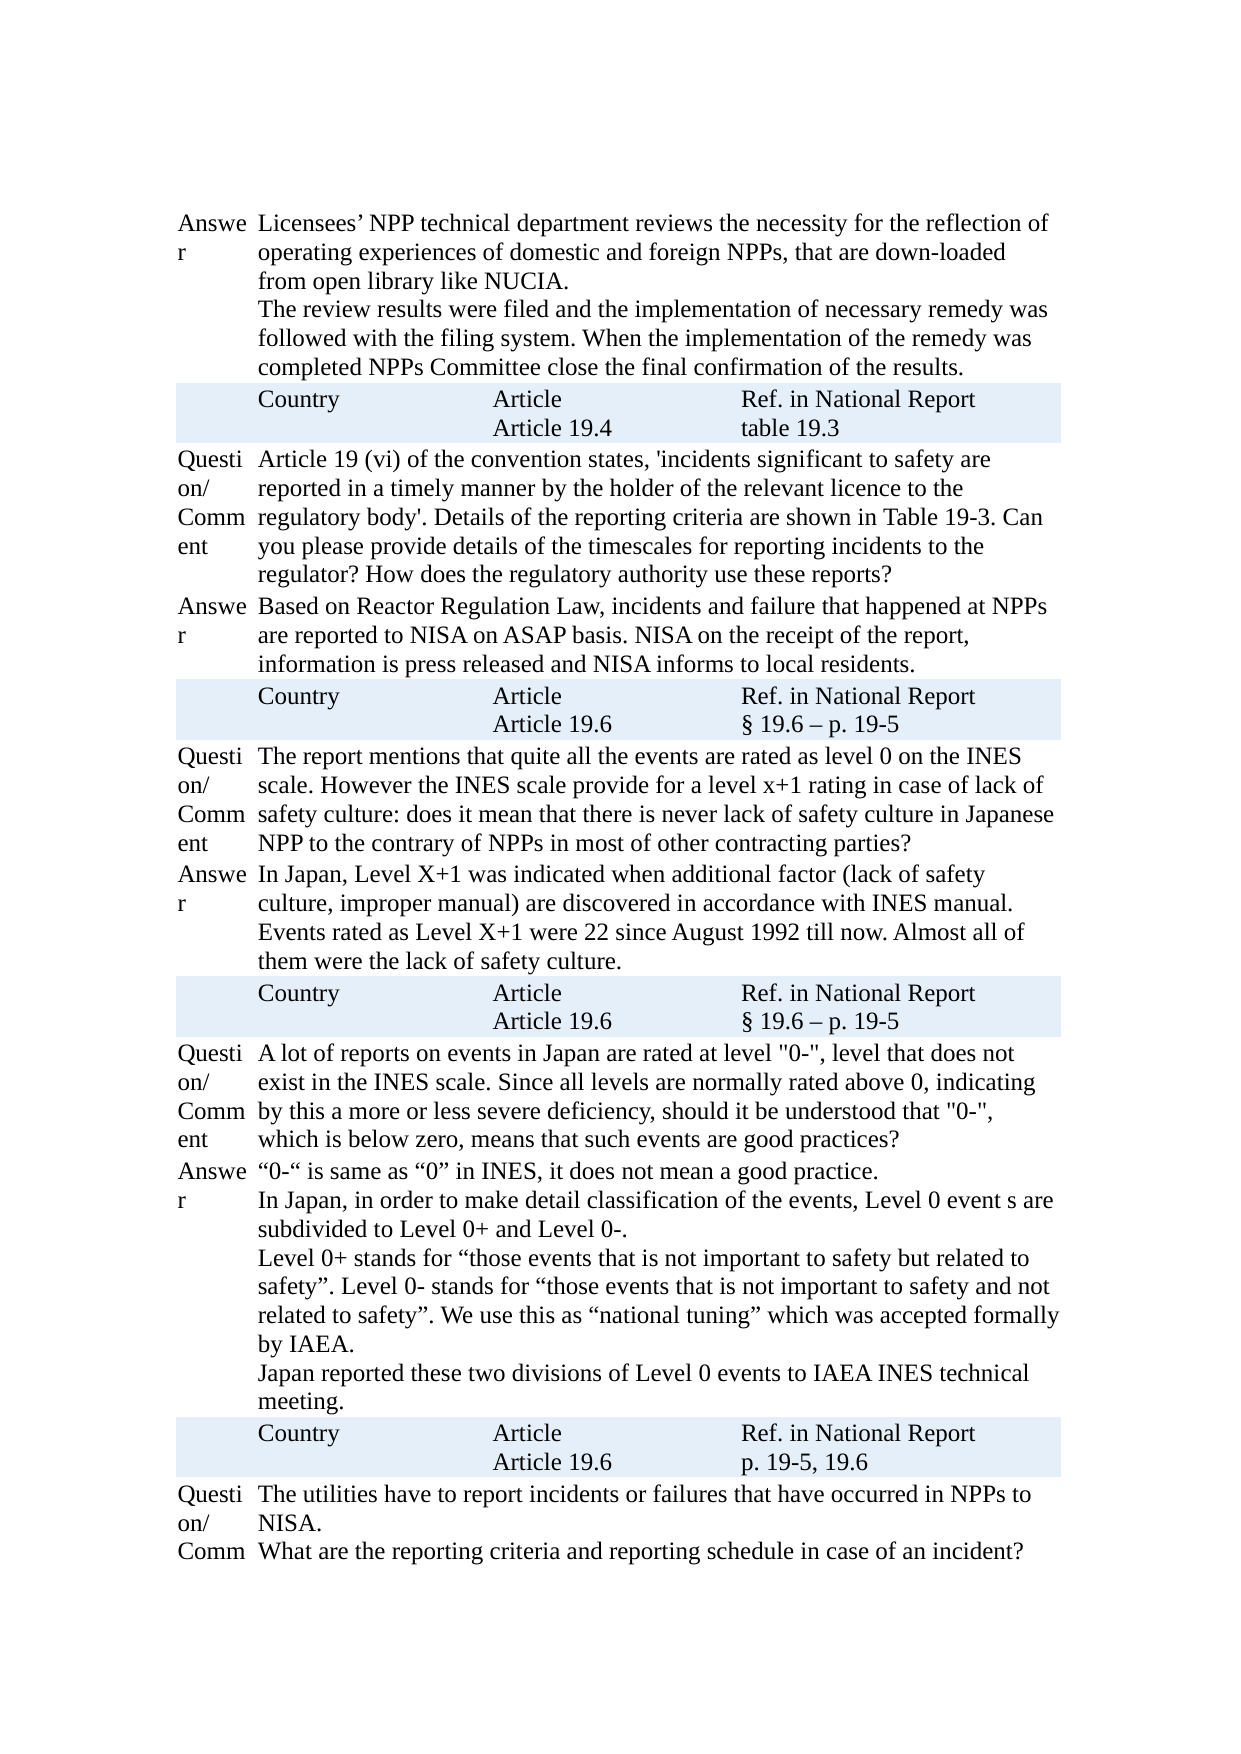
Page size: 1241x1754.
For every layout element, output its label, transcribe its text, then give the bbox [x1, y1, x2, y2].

table_cell Ref. in National Report p. 19-5, 19.6 [739, 1417, 1061, 1477]
table_cell The utilities have to report incidents or failures that have occurred in NPPs to NISA. What are the reporting criteria and reporting schedule in case of an incident? [256, 1478, 1061, 1567]
table_cell Ref. in National Report § 19.6 – p. 19-5 [739, 679, 1061, 740]
table_cell A lot of reports on events in Japan are rated at level "0-", level that does not exist in the INES scale. Since all levels are normally rated above 0, indicating by this a more or less severe deficiency, should it be understood that "0-", which is below zero, means that such events are good practices? [256, 1037, 1061, 1155]
table_cell Answer [176, 858, 256, 976]
table_cell Country [256, 679, 491, 740]
table_cell Answer [176, 1155, 256, 1417]
table_cell Question/ Comment [176, 740, 256, 858]
table_cell Question/ Comment [176, 1037, 256, 1155]
table_cell Country [256, 383, 491, 443]
table_cell Answer [176, 590, 256, 679]
table_cell Question/ Comm [176, 1478, 256, 1567]
table_cell Ref. in National Report § 19.6 – p. 19-5 [739, 976, 1061, 1037]
table_cell Country [256, 1417, 491, 1477]
table_cell Question/ Comment [176, 443, 256, 590]
table_cell [176, 383, 256, 443]
table_cell The report mentions that quite all the events are rated as level 0 on the INES scale. However the INES scale provide for a level x+1 rating in case of lack of safety culture: does it mean that there is never lack of safety culture in Japanese NPP to the contrary of NPPs in most of other contracting parties? [256, 740, 1061, 858]
table_cell “0-“ is same as “0” in INES, it does not mean a good practice. In Japan, in order to make detail classification of the events, Level 0 event s are subdivided to Level 0+ and Level 0-. Level 0+ stands for “those events that is not important to safety but related to safety”. Level 0- stands for “those events that is not important to safety and not related to safety”. We use this as “national tuning” which was accepted formally by IAEA. Japan reported these two divisions of Level 0 events to IAEA INES technical meeting. [256, 1155, 1061, 1417]
table_cell Answer [176, 207, 256, 382]
table_cell Country [256, 976, 491, 1037]
table_cell Article Article 19.6 [491, 976, 739, 1037]
table_cell [176, 679, 256, 740]
table_cell [176, 976, 256, 1037]
table_cell Licensees’ NPP technical department reviews the necessity for the reflection of operating experiences of domestic and foreign NPPs, that are down-loaded from open library like NUCIA. The review results were filed and the implementation of necessary remedy was followed with the filing system. When the implementation of the remedy was completed NPPs Committee close the final confirmation of the results. [256, 207, 1061, 382]
table_cell In Japan, Level X+1 was indicated when additional factor (lack of safety culture, improper manual) are discovered in accordance with INES manual. Events rated as Level X+1 were 22 since August 1992 till now. Almost all of them were the lack of safety culture. [256, 858, 1061, 976]
table_cell Ref. in National Report table 19.3 [739, 383, 1061, 443]
table_cell Article Article 19.6 [491, 1417, 739, 1477]
table_cell Based on Reactor Regulation Law, incidents and failure that happened at NPPs are reported to NISA on ASAP basis. NISA on the receipt of the report, information is press released and NISA informs to local residents. [256, 590, 1061, 679]
table_cell Article 19 (vi) of the convention states, 'incidents significant to safety are reported in a timely manner by the holder of the relevant licence to the regulatory body'. Details of the reporting criteria are shown in Table 19-3. Can you please provide details of the timescales for reporting incidents to the regulator? How does the regulatory authority use these reports? [256, 443, 1061, 590]
table_cell Article Article 19.4 [491, 383, 739, 443]
table_cell Article Article 19.6 [491, 679, 739, 740]
table_cell [176, 1417, 256, 1477]
